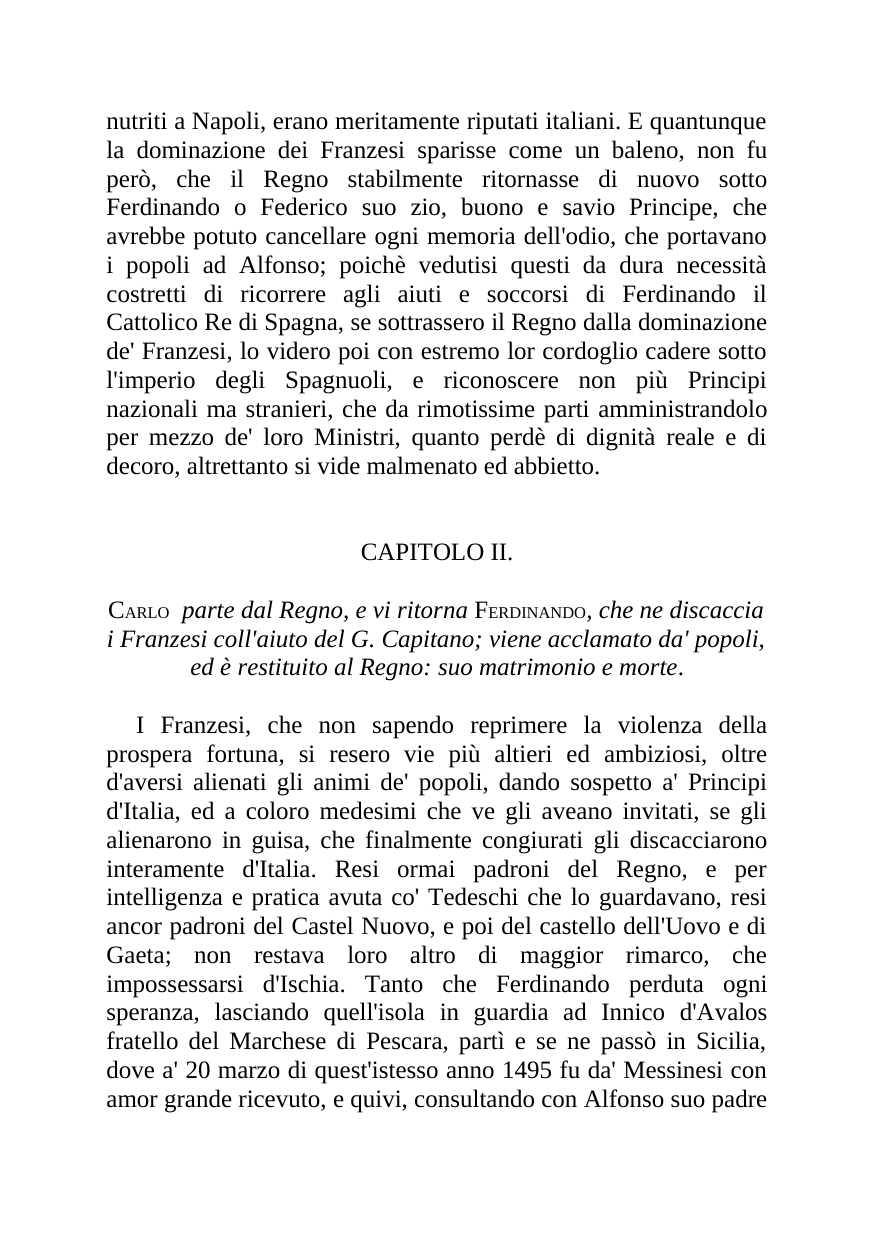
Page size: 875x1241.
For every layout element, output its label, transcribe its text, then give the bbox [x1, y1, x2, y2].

text I Franzesi, che non sapendo reprimere la violenza della prospera fortuna, si resero vie più altieri ed ambiziosi, oltre d'aversi alienati gli animi de' popoli, dando sospetto a' Principi d'Italia, ed a coloro medesimi che ve gli aveano invitati, se gli alienarono in guisa, che finalmente congiurati gli discacciarono interamente d'Italia. Resi ormai padroni del Regno, e per intelligenza e pratica avuta co' Tedeschi che lo guardavano, resi ancor padroni del Castel Nuovo, e poi del castello dell'Uovo e di Gaeta; non restava loro altro di maggior rimarco, che impossessarsi d'Ischia. Tanto che Ferdinando perduta ogni speranza, lasciando quell'isola in guardia ad Innico d'Avalos fratello del Marchese di Pescara, partì e se ne passò in Sicilia, dove a' 20 marzo di quest'istesso anno 1495 fu da' Messinesi con amor grande ricevuto, e quivi, consultando con Alfonso suo padre [106, 710, 768, 1112]
text Carlo parte dal Regno, e vi ritorna Ferdinando, che ne discaccia i Franzesi coll'aiuto del G. Capitano; viene acclamato da' popoli, ed è restituito al Regno: suo matrimonio e morte. [106, 595, 768, 681]
text CAPITOLO II. [106, 537, 768, 566]
text nutriti a Napoli, erano meritamente riputati italiani. E quantunque la dominazione dei Franzesi sparisse come un baleno, non fu però, che il Regno stabilmente ritornasse di nuovo sotto Ferdinando o Federico suo zio, buono e savio Principe, che avrebbe potuto cancellare ogni memoria dell'odio, che portavano i popoli ad Alfonso; poichè vedutisi questi da dura necessità costretti di ricorrere agli aiuti e soccorsi di Ferdinando il Cattolico Re di Spagna, se sottrassero il Regno dalla dominazione de' Franzesi, lo videro poi con estremo lor cordoglio cadere sotto l'imperio degli Spagnuoli, e riconoscere non più Principi nazionali ma stranieri, che da rimotissime parti amministrandolo per mezzo de' loro Ministri, quanto perdè di dignità reale e di decoro, altrettanto si vide malmenato ed abbietto. [106, 106, 768, 480]
